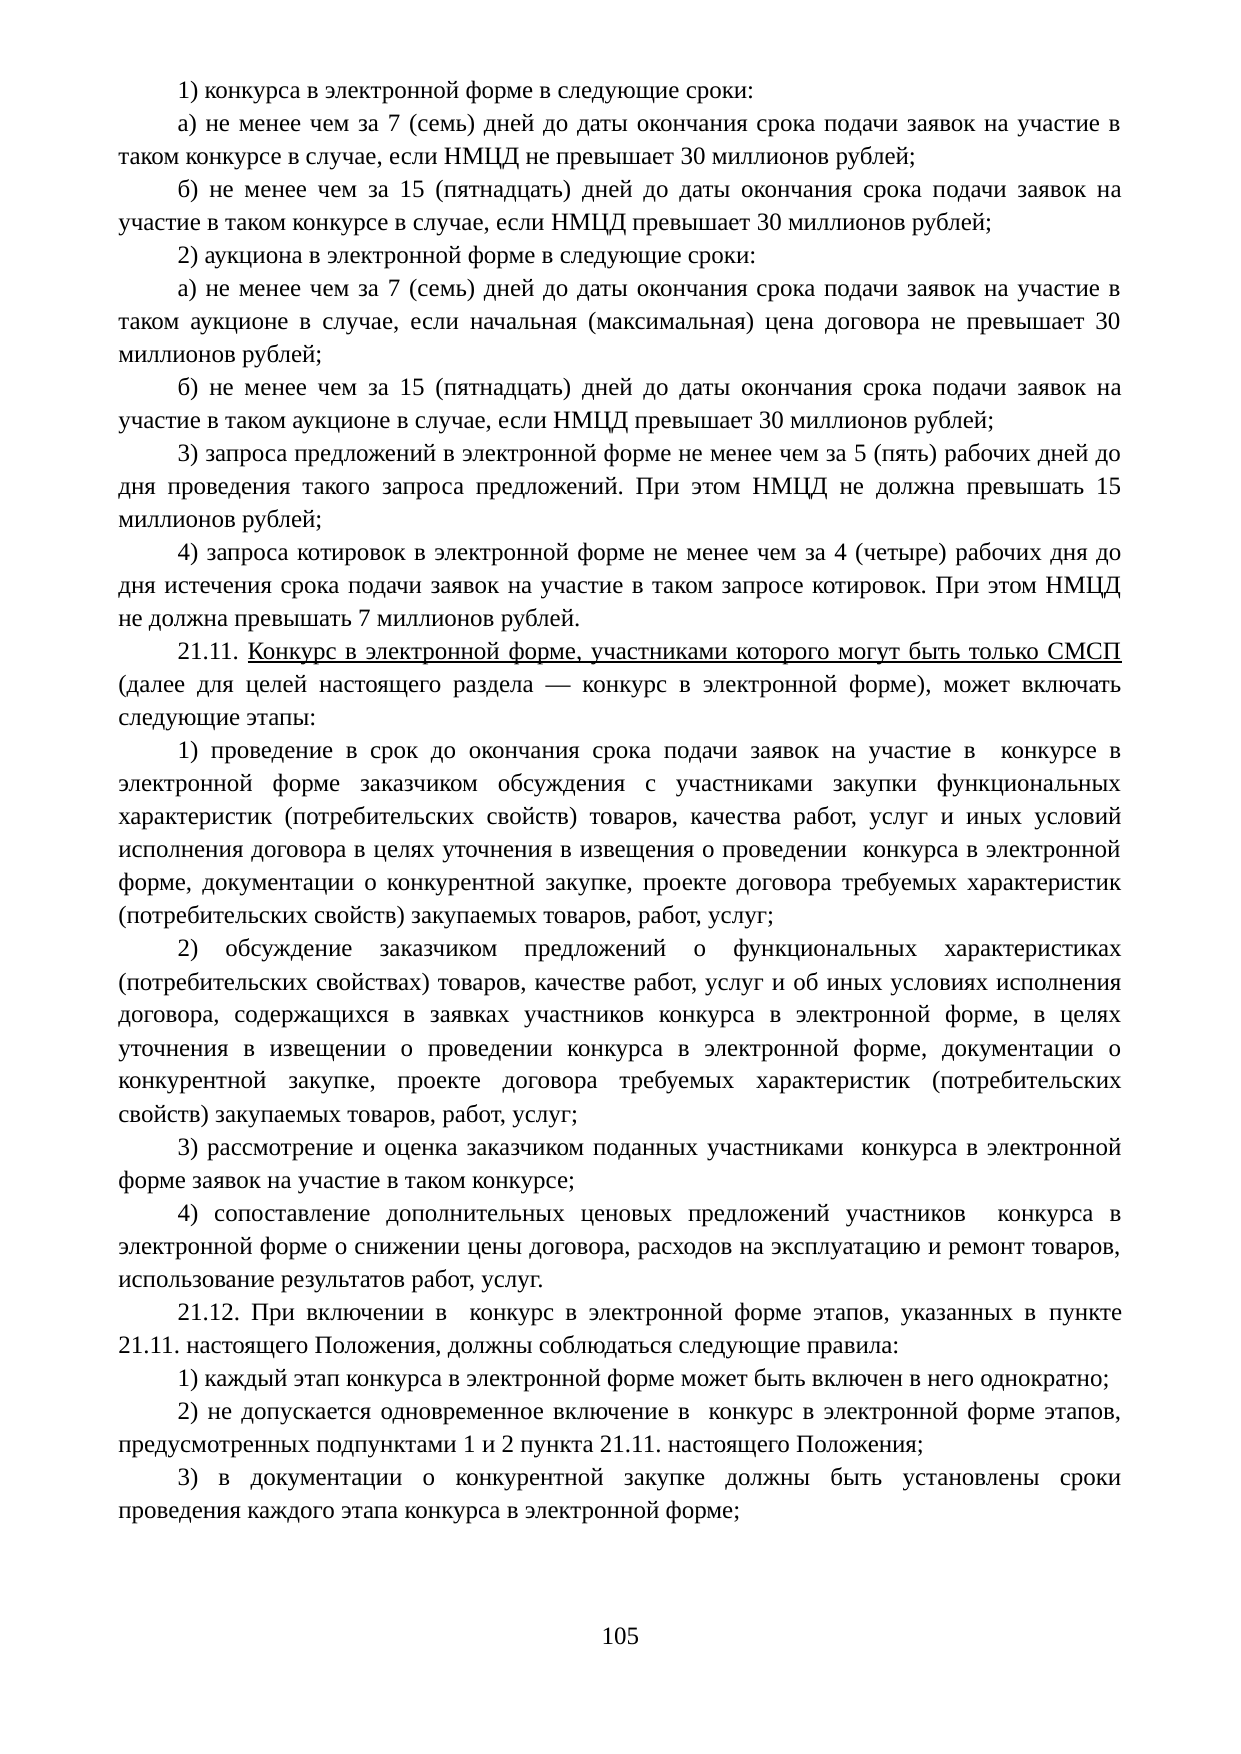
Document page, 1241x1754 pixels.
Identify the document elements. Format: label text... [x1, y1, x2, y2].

text 3) рассмотрение и оценка заказчиком поданных участниками конкурса в электронной форме заявок на участие в таком конкурсе; [118, 1132, 1122, 1193]
text 1) конкурса в электронной форме в следующие сроки: [118, 75, 1122, 104]
text 2) обсуждение заказчиком предложений о функциональных характеристиках (потребительских свойствах) товаров, качестве работ, услуг и об иных условиях исполнения договора, содержащихся в заявках участников конкурса в электронной форме, в целях уточнения в извещении о проведении конкурса в электронной форме, документации о конкурентной закупке, проекте договора требуемых характеристик (потребительских свойств) закупаемых товаров, работ, услуг; [118, 933, 1122, 1127]
text а) не менее чем за 7 (семь) дней до даты окончания срока подачи заявок на участие в таком конкурсе в случае, если НМЦД не превышает 30 миллионов рублей; [118, 108, 1122, 170]
text 1) каждый этап конкурса в электронной форме может быть включен в него однократно; [118, 1363, 1122, 1392]
text 4) запроса котировок в электронной форме не менее чем за 4 (четыре) рабочих дня до дня истечения срока подачи заявок на участие в таком запросе котировок. При этом НМЦД не должна превышать 7 миллионов рублей. [118, 537, 1122, 632]
text 1) проведение в срок до окончания срока подачи заявок на участие в конкурсе в электронной форме заказчиком обсуждения с участниками закупки функциональных характеристик (потребительских свойств) товаров, качества работ, услуг и иных условий исполнения договора в целях уточнения в извещения о проведении конкурса в электронной форме, документации о конкурентной закупке, проекте договора требуемых характеристик (потребительских свойств) закупаемых товаров, работ, услуг; [118, 735, 1122, 929]
text б) не менее чем за 15 (пятнадцать) дней до даты окончания срока подачи заявок на участие в таком конкурсе в случае, если НМЦД превышает 30 миллионов рублей; [118, 174, 1122, 236]
text 4) сопоставление дополнительных ценовых предложений участников конкурса в электронной форме о снижении цены договора, расходов на эксплуатацию и ремонт товаров, использование результатов работ, услуг. [118, 1198, 1122, 1292]
text 21.12. При включении в конкурс в электронной форме этапов, указанных в пункте 21.11. настоящего Положения, должны соблюдаться следующие правила: [118, 1297, 1122, 1358]
text 2) не допускается одновременное включение в конкурс в электронной форме этапов, предусмотренных подпунктами 1 и 2 пункта 21.11. настоящего Положения; [118, 1396, 1122, 1458]
text 2) аукциона в электронной форме в следующие сроки: [118, 240, 1122, 269]
text а) не менее чем за 7 (семь) дней до даты окончания срока подачи заявок на участие в таком аукционе в случае, если начальная (максимальная) цена договора не превышает 30 миллионов рублей; [118, 273, 1122, 368]
text 3) в документации о конкурентной закупке должны быть установлены сроки проведения каждого этапа конкурса в электронной форме; [118, 1462, 1122, 1524]
text 3) запроса предложений в электронной форме не менее чем за 5 (пять) рабочих дней до дня проведения такого запроса предложений. При этом НМЦД не должна превышать 15 миллионов рублей; [118, 438, 1122, 533]
text б) не менее чем за 15 (пятнадцать) дней до даты окончания срока подачи заявок на участие в таком аукционе в случае, если НМЦД превышает 30 миллионов рублей; [118, 372, 1122, 434]
text 21.11. Конкурс в электронной форме, участниками которого могут быть только СМСП (далее для целей настоящего раздела — конкурс в электронной форме), может включать следующие этапы: [118, 636, 1122, 731]
